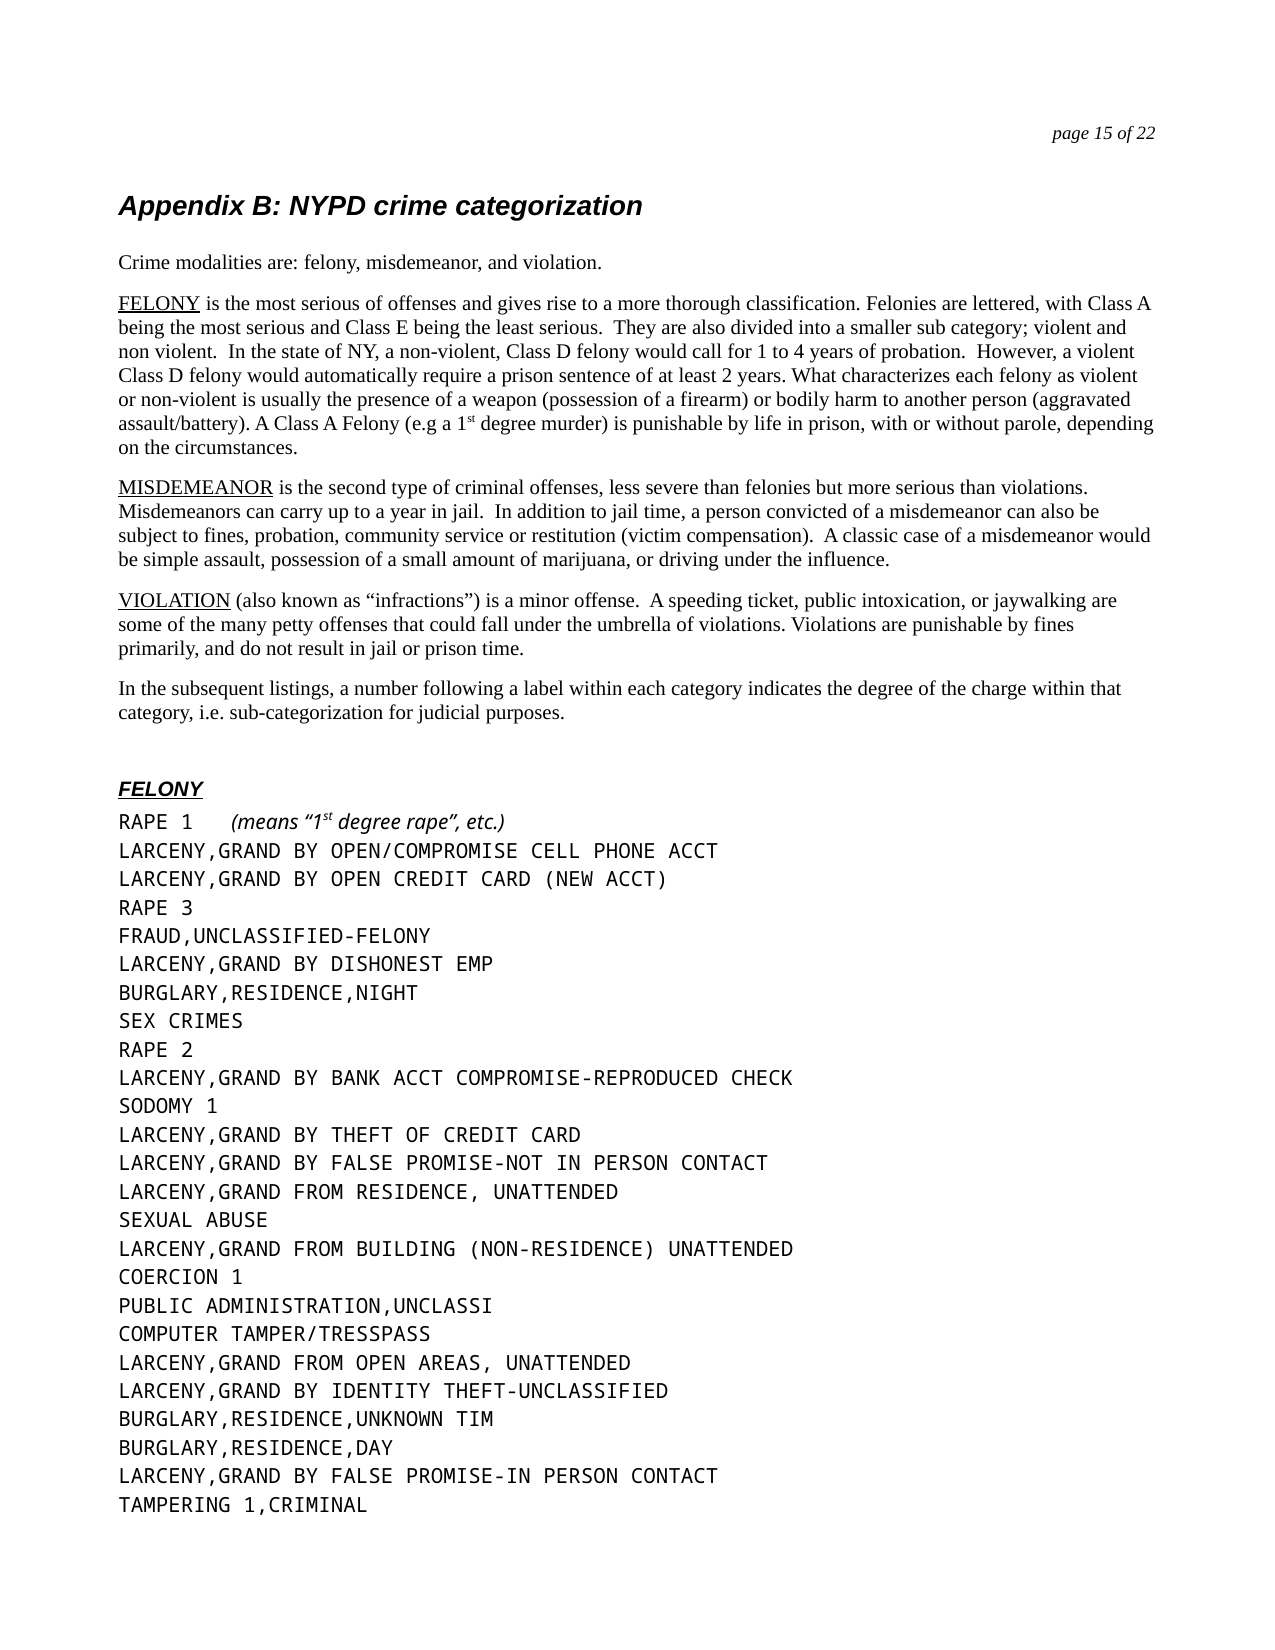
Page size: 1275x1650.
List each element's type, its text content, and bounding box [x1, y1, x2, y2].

text LARCENY,GRAND FROM BUILDING (NON-RESIDENCE) UNATTENDED [118, 1234, 1157, 1262]
text MISDEMEANOR is the second type of criminal offenses, less severe than felonies but more serious than violations. Misdemeanors can carry up to a year in jail. In addition to jail time, a person convicted of a misdemeanor can also be subject to fines, probation, community service or restitution (victim compensation). A classic case of a misdemeanor would be simple assault, possession of a small amount of marijuana, or driving under the influence. [118, 475, 1157, 571]
text RAPE 1 (means “1st degree rape”, etc.) [118, 807, 1157, 836]
text BURGLARY,RESIDENCE,NIGHT [118, 978, 1157, 1006]
text SEX CRIMES [118, 1006, 1157, 1035]
text RAPE 3 [118, 893, 1157, 921]
text In the subsequent listings, a number following a label within each category indicates the degree of the charge within that category, i.e. sub-categorization for judicial purposes. [118, 676, 1157, 724]
text FELONY is the most serious of offenses and gives rise to a more thorough classification. Felonies are lettered, with Class A being the most serious and Class E being the least serious. They are also divided into a smaller sub category; violent and non violent. In the state of NY, a non-violent, Class D felony would call for 1 to 4 years of probation. However, a violent Class D felony would automatically require a prison sentence of at least 2 years. What characterizes each felony as violent or non-violent is usually the presence of a weapon (possession of a firearm) or bodily harm to another person (aggravated assault/battery). A Class A Felony (e.g a 1st degree murder) is punishable by life in prison, with or without parole, depending on the circumstances. [118, 291, 1157, 459]
text COMPUTER TAMPER/TRESSPASS [118, 1319, 1157, 1348]
text LARCENY,GRAND BY OPEN CREDIT CARD (NEW ACCT) [118, 864, 1157, 893]
text LARCENY,GRAND BY BANK ACCT COMPROMISE-REPRODUCED CHECK [118, 1063, 1157, 1092]
text LARCENY,GRAND BY OPEN/COMPROMISE CELL PHONE ACCT [118, 836, 1157, 864]
text SEXUAL ABUSE [118, 1205, 1157, 1234]
text FRAUD,UNCLASSIFIED-FELONY [118, 921, 1157, 949]
text BURGLARY,RESIDENCE,DAY [118, 1433, 1157, 1461]
text SODOMY 1 [118, 1092, 1157, 1120]
text LARCENY,GRAND BY IDENTITY THEFT-UNCLASSIFIED [118, 1376, 1157, 1404]
text LARCENY,GRAND BY FALSE PROMISE-IN PERSON CONTACT [118, 1461, 1157, 1490]
text LARCENY,GRAND BY FALSE PROMISE-NOT IN PERSON CONTACT [118, 1148, 1157, 1177]
text LARCENY,GRAND BY DISHONEST EMP [118, 949, 1157, 978]
subtitle FELONY [118, 777, 1157, 801]
text RAPE 2 [118, 1035, 1157, 1063]
text Crime modalities are: felony, misdemeanor, and violation. [118, 250, 1157, 274]
text COERCION 1 [118, 1262, 1157, 1291]
text PUBLIC ADMINISTRATION,UNCLASSI [118, 1291, 1157, 1319]
subtitle Appendix B: NYPD crime categorization [118, 189, 1157, 221]
text TAMPERING 1,CRIMINAL [118, 1490, 1157, 1518]
text VIOLATION (also known as “infractions”) is a minor offense. A speeding ticket, public intoxication, or jaywalking are some of the many petty offenses that could fall under the umbrella of violations. Violations are punishable by fines primarily, and do not result in jail or prison time. [118, 588, 1157, 660]
text LARCENY,GRAND BY THEFT OF CREDIT CARD [118, 1120, 1157, 1148]
text LARCENY,GRAND FROM OPEN AREAS, UNATTENDED [118, 1348, 1157, 1376]
text LARCENY,GRAND FROM RESIDENCE, UNATTENDED [118, 1177, 1157, 1205]
text BURGLARY,RESIDENCE,UNKNOWN TIM [118, 1404, 1157, 1433]
